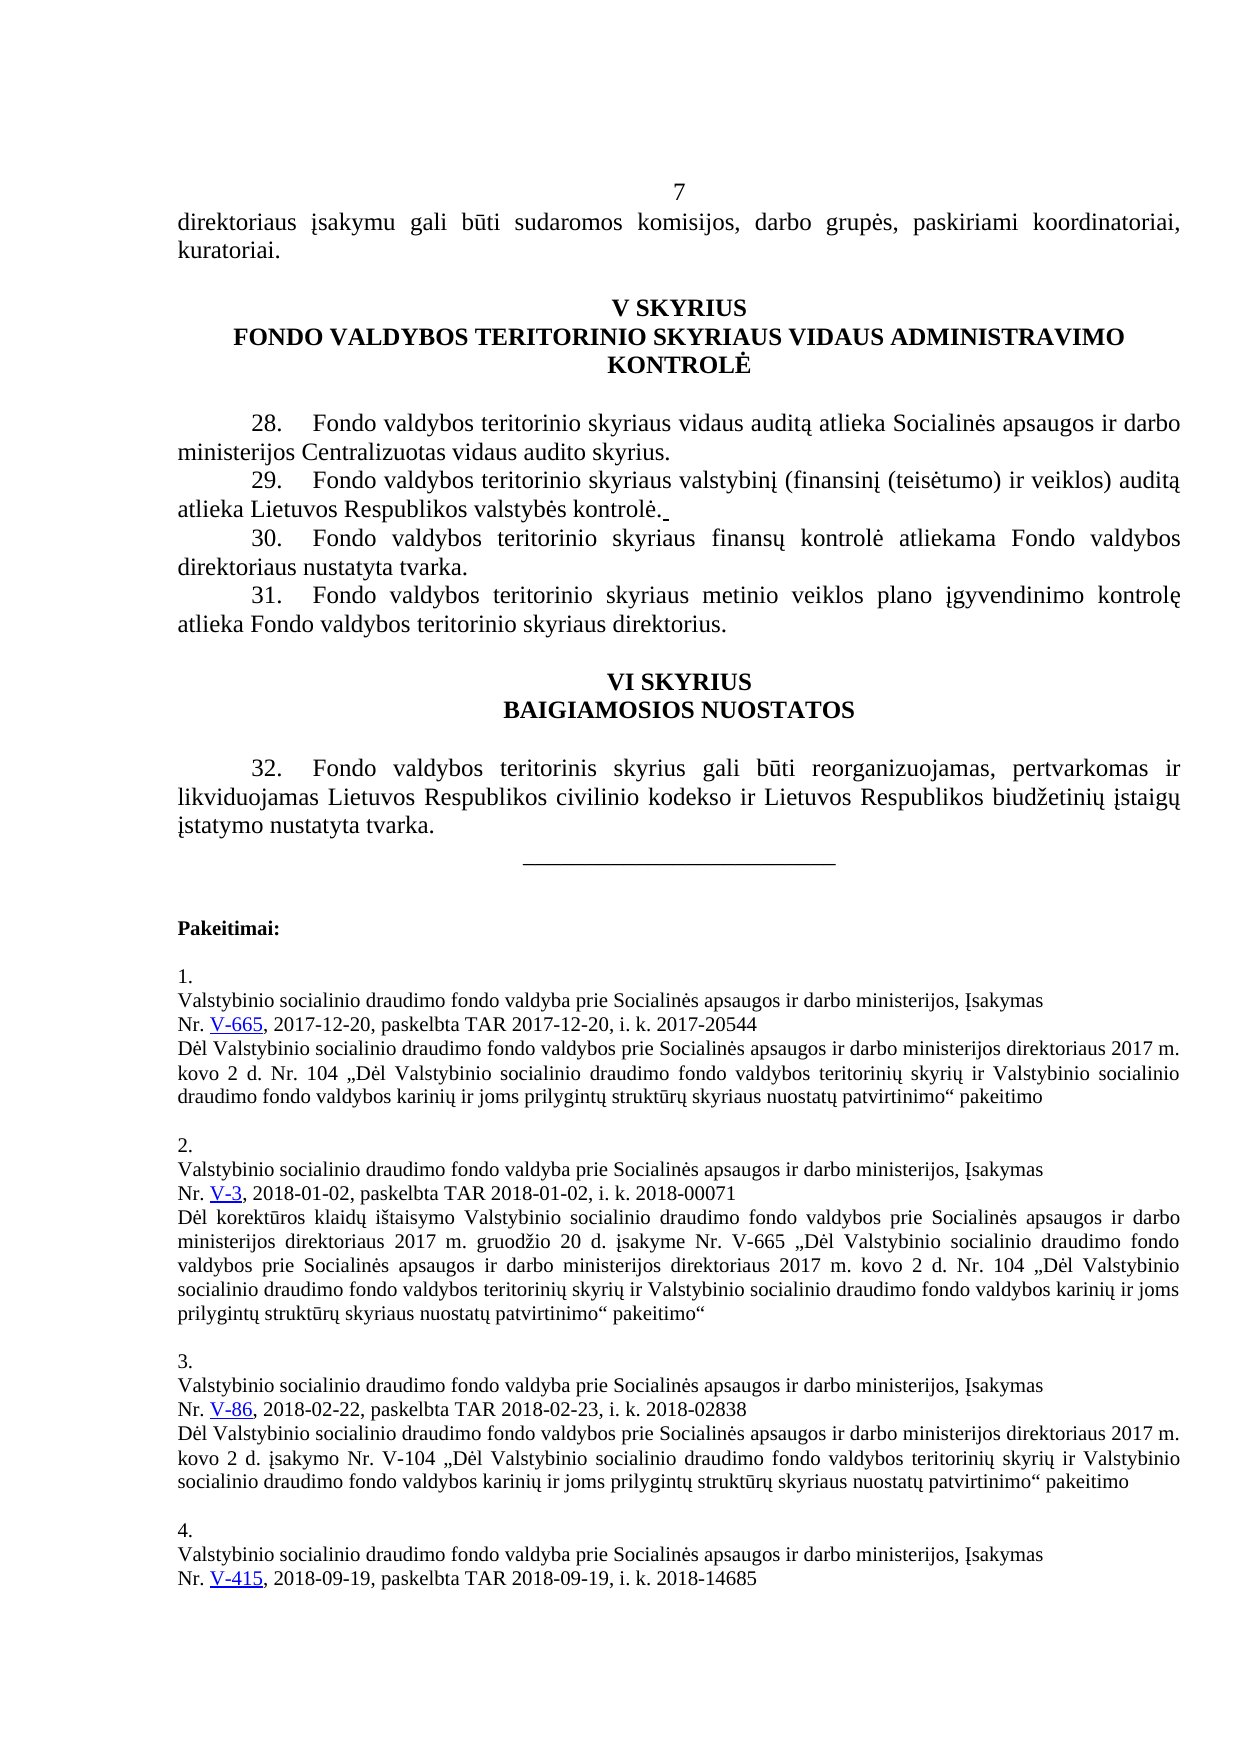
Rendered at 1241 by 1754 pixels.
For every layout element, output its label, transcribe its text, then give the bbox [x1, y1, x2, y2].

text 1. [177, 964, 1181, 988]
text Valstybinio socialinio draudimo fondo valdyba prie Socialinės apsaugos ir darbo ministerijos, Įsakymas [177, 1542, 1181, 1566]
text BAIGIAMOSIOS NUOSTATOS [177, 695, 1181, 724]
text Valstybinio socialinio draudimo fondo valdyba prie Socialinės apsaugos ir darbo ministerijos, Įsakymas [177, 1373, 1181, 1397]
text Valstybinio socialinio draudimo fondo valdyba prie Socialinės apsaugos ir darbo ministerijos, Įsakymas [177, 1157, 1181, 1181]
text _________________________ [177, 839, 1181, 868]
text Nr. V-415, 2018-09-19, paskelbta TAR 2018-09-19, i. k. 2018-14685 [177, 1566, 1181, 1590]
text 4. [177, 1518, 1181, 1542]
text 30. Fondo valdybos teritorinio skyriaus finansų kontrolė atliekama Fondo valdybos direktoriaus nustatyta tvarka. [177, 523, 1181, 580]
text 31. Fondo valdybos teritorinio skyriaus metinio veiklos plano įgyvendinimo kontrolę atlieka Fondo valdybos teritorinio skyriaus direktorius. [177, 580, 1181, 638]
text 28. Fondo valdybos teritorinio skyriaus vidaus auditą atlieka Socialinės apsaugos ir darbo ministerijos Centralizuotas vidaus audito skyrius. [177, 408, 1181, 465]
text Nr. V-665, 2017-12-20, paskelbta TAR 2017-12-20, i. k. 2017-20544 [177, 1012, 1181, 1036]
text Valstybinio socialinio draudimo fondo valdyba prie Socialinės apsaugos ir darbo ministerijos, Įsakymas [177, 988, 1181, 1012]
text 29. Fondo valdybos teritorinio skyriaus valstybinį (finansinį (teisėtumo) ir veiklos) auditą atlieka Lietuvos Respublikos valstybės kontrolė. [177, 465, 1181, 523]
text Pakeitimai: [177, 916, 1181, 940]
text VI SKYRIUS [177, 667, 1181, 695]
text 32. Fondo valdybos teritorinis skyrius gali būti reorganizuojamas, pertvarkomas ir likviduojamas Lietuvos Respublikos civilinio kodekso ir Lietuvos Respublikos biudžetinių įstaigų įstatymo nustatyta tvarka. [177, 753, 1181, 839]
text Nr. V-3, 2018-01-02, paskelbta TAR 2018-01-02, i. k. 2018-00071 [177, 1181, 1181, 1205]
text direktoriaus įsakymu gali būti sudaromos komisijos, darbo grupės, paskiriami koordinatoriai, kuratoriai. [177, 207, 1181, 264]
text 2. [177, 1133, 1181, 1157]
text 3. [177, 1349, 1181, 1373]
text Dėl korektūros klaidų ištaisymo Valstybinio socialinio draudimo fondo valdybos prie Socialinės apsaugos ir darbo ministerijos direktoriaus 2017 m. gruodžio 20 d. įsakyme Nr. V-665 „Dėl Valstybinio socialinio draudimo fondo valdybos prie Socialinės apsaugos ir darbo ministerijos direktoriaus 2017 m. kovo 2 d. Nr. 104 „Dėl Valstybinio socialinio draudimo fondo valdybos teritorinių skyrių ir Valstybinio socialinio draudimo fondo valdybos karinių ir joms prilygintų struktūrų skyriaus nuostatų patvirtinimo“ pakeitimo“ [177, 1205, 1181, 1325]
text Dėl Valstybinio socialinio draudimo fondo valdybos prie Socialinės apsaugos ir darbo ministerijos direktoriaus 2017 m. kovo 2 d. Nr. 104 „Dėl Valstybinio socialinio draudimo fondo valdybos teritorinių skyrių ir Valstybinio socialinio draudimo fondo valdybos karinių ir joms prilygintų struktūrų skyriaus nuostatų patvirtinimo“ pakeitimo [177, 1036, 1181, 1108]
text V SKYRIUS [177, 293, 1181, 322]
text Dėl Valstybinio socialinio draudimo fondo valdybos prie Socialinės apsaugos ir darbo ministerijos direktoriaus 2017 m. kovo 2 d. įsakymo Nr. V-104 „Dėl Valstybinio socialinio draudimo fondo valdybos teritorinių skyrių ir Valstybinio socialinio draudimo fondo valdybos karinių ir joms prilygintų struktūrų skyriaus nuostatų patvirtinimo“ pakeitimo [177, 1421, 1181, 1493]
text FONDO VALDYBOS TERITORINIO SKYRIAUS VIDAUS ADMINISTRAVIMO KONTROLĖ [177, 322, 1181, 379]
text Nr. V-86, 2018-02-22, paskelbta TAR 2018-02-23, i. k. 2018-02838 [177, 1397, 1181, 1421]
